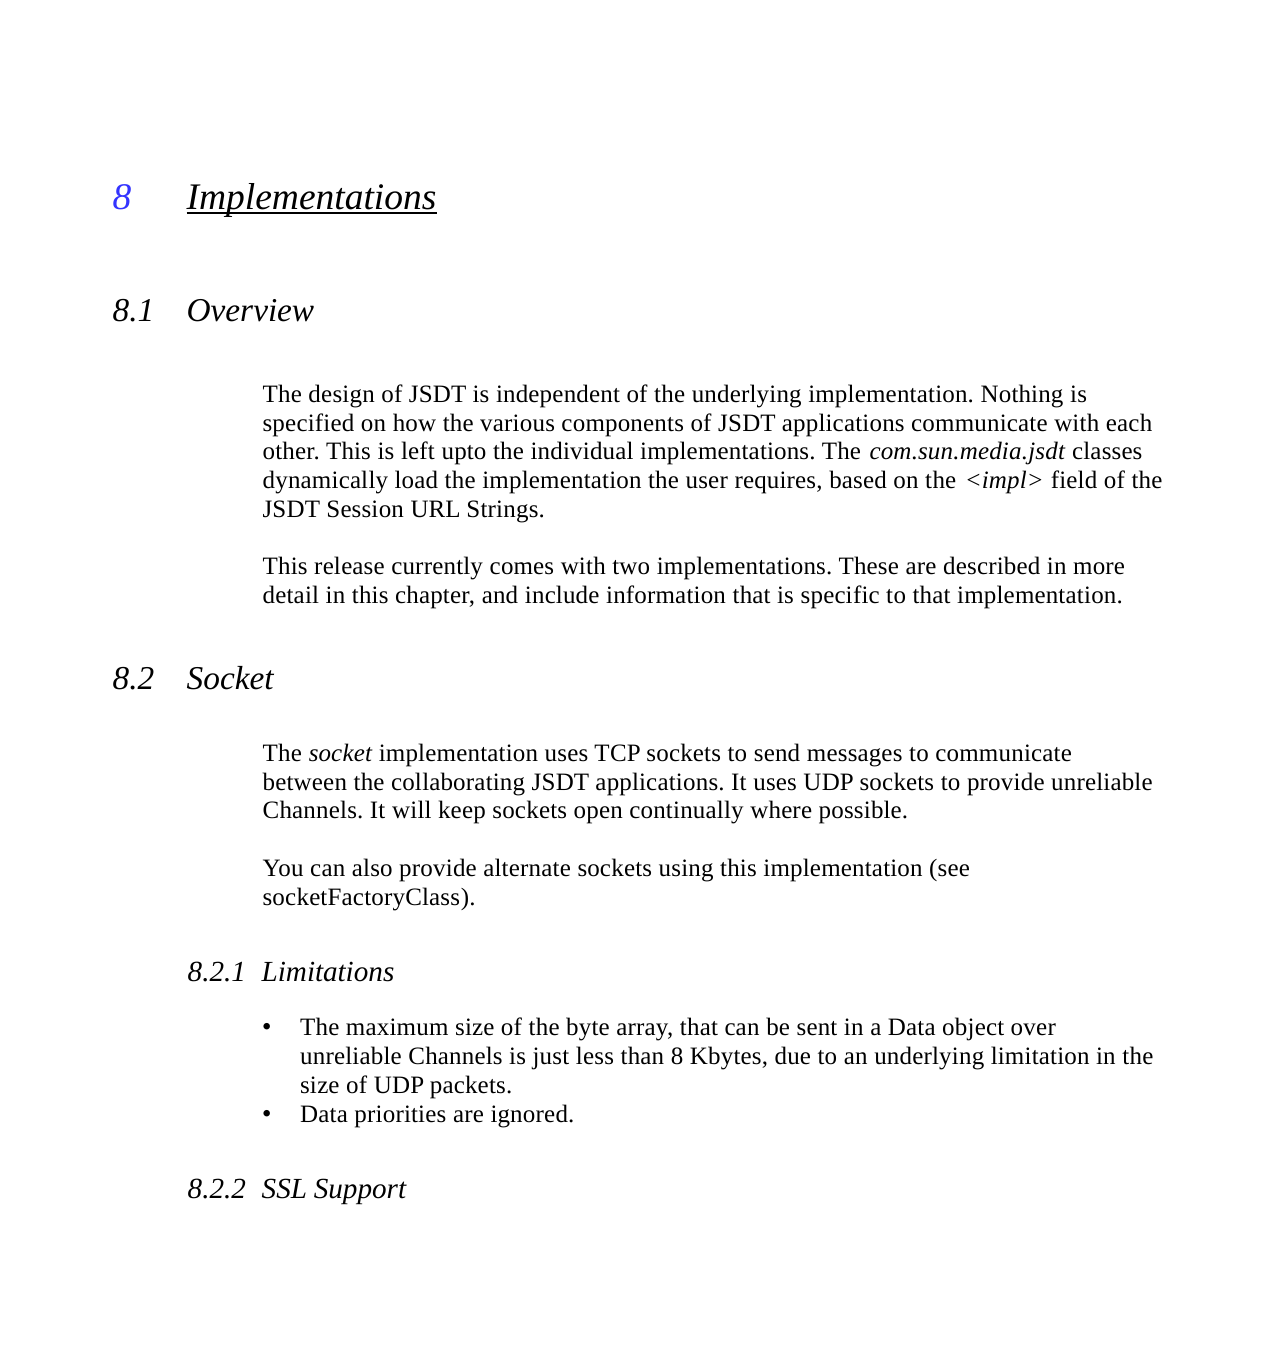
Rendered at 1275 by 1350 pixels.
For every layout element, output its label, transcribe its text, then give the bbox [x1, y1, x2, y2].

subtitle 8.2.2 SSL Support [187, 1171, 1162, 1204]
text You can also provide alternate sockets using this implementation (see socketFactoryClass). [262, 853, 1162, 911]
list The maximum size of the byte array, that can be sent in a Data object over unreliable Channels is just less than 8 Kbytes, due to an underlying limitation in the size of UDP packets. [262, 1012, 1162, 1099]
text The design of JSDT is independent of the underlying implementation. Nothing is specified on how the various components of JSDT applications communicate with each other. This is left upto the individual implementations. The com.sun.media.jsdt classes dynamically load the implementation the user requires, based on the <impl> field of the JSDT Session URL Strings. [262, 379, 1162, 523]
subtitle 8.2.1 Limitations [187, 954, 1162, 987]
list Data priorities are ignored. [262, 1099, 1162, 1127]
text This release currently comes with two implementations. These are described in more detail in this chapter, and include information that is specific to that implementation. [262, 551, 1162, 609]
subtitle 8 Implementations [112, 175, 1162, 218]
subtitle 8.2 Socket [112, 658, 1162, 697]
text The socket implementation uses TCP sockets to send messages to communicate between the collaborating JSDT applications. It uses UDP sockets to provide unreliable Channels. It will keep sockets open continually where possible. [262, 738, 1162, 824]
subtitle 8.1 Overview [112, 290, 1162, 328]
